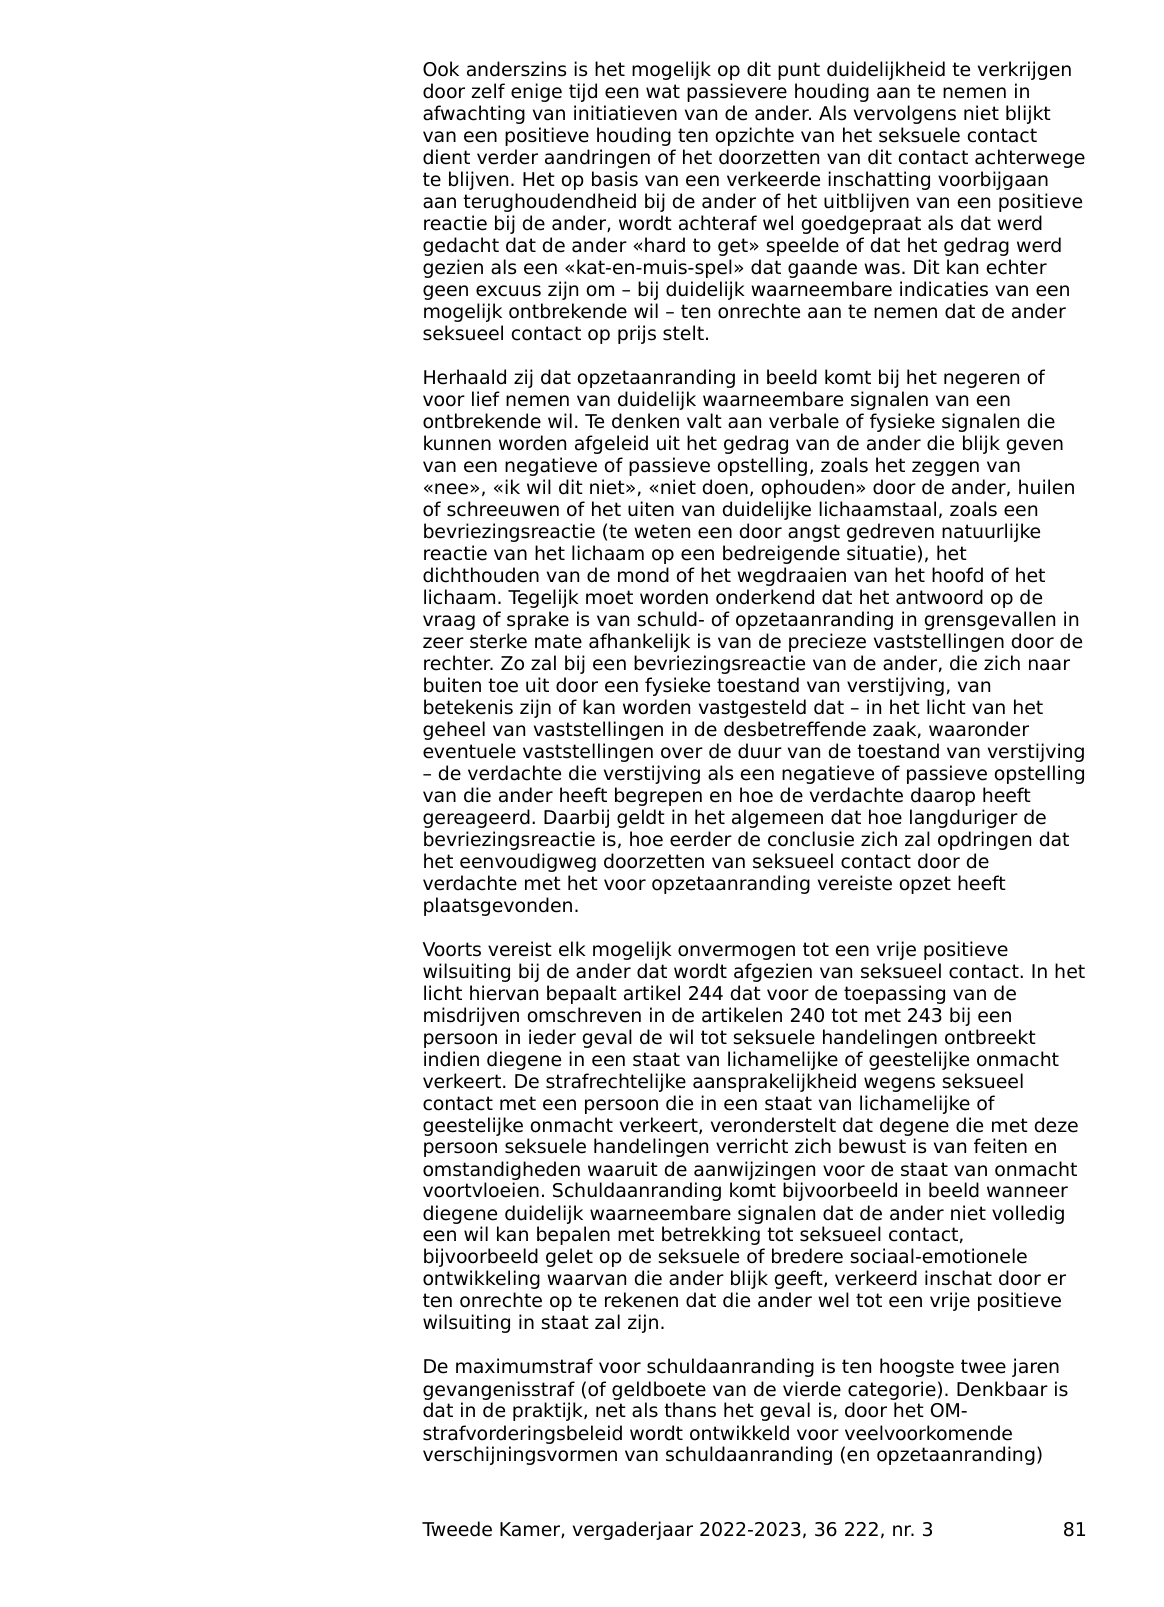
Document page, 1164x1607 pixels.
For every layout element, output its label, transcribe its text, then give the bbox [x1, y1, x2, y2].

text Ook anderszins is het mogelijk op dit punt duidelijkheid te verkrijgen door zelf enige tijd een wat passievere houding aan te nemen in afwachting van initiatieven van de ander. Als vervolgens niet blijkt van een positieve houding ten opzichte van het seksuele contact dient verder aandringen of het doorzetten van dit contact achterwege te blijven. Het op basis van een verkeerde inschatting voorbijgaan aan terughoudendheid bij de ander of het uitblijven van een positieve reactie bij de ander, wordt achteraf wel goedgepraat als dat werd gedacht dat de ander «hard to get» speelde of dat het gedrag werd gezien als een «kat-en-muis-spel» dat gaande was. Dit kan echter geen excuus zijn om – bij duidelijk waarneembare indicaties van een mogelijk ontbrekende wil – ten onrechte aan te nemen dat de ander seksueel contact op prijs stelt. [422, 59, 1087, 345]
text De maximumstraf voor schuldaanranding is ten hoogste twee jaren gevangenisstraf (of geldboete van de vierde categorie). Denkbaar is dat in de praktijk, net als thans het geval is, door het OM-strafvorderingsbeleid wordt ontwikkeld voor veelvoorkomende verschijningsvormen van schuldaanranding (en opzetaanranding) [422, 1356, 1087, 1466]
text Voorts vereist elk mogelijk onvermogen tot een vrije positieve wilsuiting bij de ander dat wordt afgezien van seksueel contact. In het licht hiervan bepaalt artikel 244 dat voor de toepassing van de misdrijven omschreven in de artikelen 240 tot met 243 bij een persoon in ieder geval de wil tot seksuele handelingen ontbreekt indien diegene in een staat van lichamelijke of geestelijke onmacht verkeert. De strafrechtelijke aansprakelijkheid wegens seksueel contact met een persoon die in een staat van lichamelijke of geestelijke onmacht verkeert, veronderstelt dat degene die met deze persoon seksuele handelingen verricht zich bewust is van feiten en omstandigheden waaruit de aanwijzingen voor de staat van onmacht voortvloeien. Schuldaanranding komt bijvoorbeeld in beeld wanneer diegene duidelijk waarneembare signalen dat de ander niet volledig een wil kan bepalen met betrekking tot seksueel contact, bijvoorbeeld gelet op de seksuele of bredere sociaal-emotionele ontwikkeling waarvan die ander blijk geeft, verkeerd inschat door er ten onrechte op te rekenen dat die ander wel tot een vrije positieve wilsuiting in staat zal zijn. [422, 939, 1087, 1334]
text Herhaald zij dat opzetaanranding in beeld komt bij het negeren of voor lief nemen van duidelijk waarneembare signalen van een ontbrekende wil. Te denken valt aan verbale of fysieke signalen die kunnen worden afgeleid uit het gedrag van de ander die blijk geven van een negatieve of passieve opstelling, zoals het zeggen van «nee», «ik wil dit niet», «niet doen, ophouden» door de ander, huilen of schreeuwen of het uiten van duidelijke lichaamstaal, zoals een bevriezingsreactie (te weten een door angst gedreven natuurlijke reactie van het lichaam op een bedreigende situatie), het dichthouden van de mond of het wegdraaien van het hoofd of het lichaam. Tegelijk moet worden onderkend dat het antwoord op de vraag of sprake is van schuld- of opzetaanranding in grensgevallen in zeer sterke mate afhankelijk is van de precieze vaststellingen door de rechter. Zo zal bij een bevriezingsreactie van de ander, die zich naar buiten toe uit door een fysieke toestand van verstijving, van betekenis zijn of kan worden vastgesteld dat – in het licht van het geheel van vaststellingen in de desbetreffende zaak, waaronder eventuele vaststellingen over de duur van de toestand van verstijving – de verdachte die verstijving als een negatieve of passieve opstelling van die ander heeft begrepen en hoe de verdachte daarop heeft gereageerd. Daarbij geldt in het algemeen dat hoe langduriger de bevriezingsreactie is, hoe eerder de conclusie zich zal opdringen dat het eenvoudigweg doorzetten van seksueel contact door de verdachte met het voor opzetaanranding vereiste opzet heeft plaatsgevonden. [422, 367, 1087, 916]
